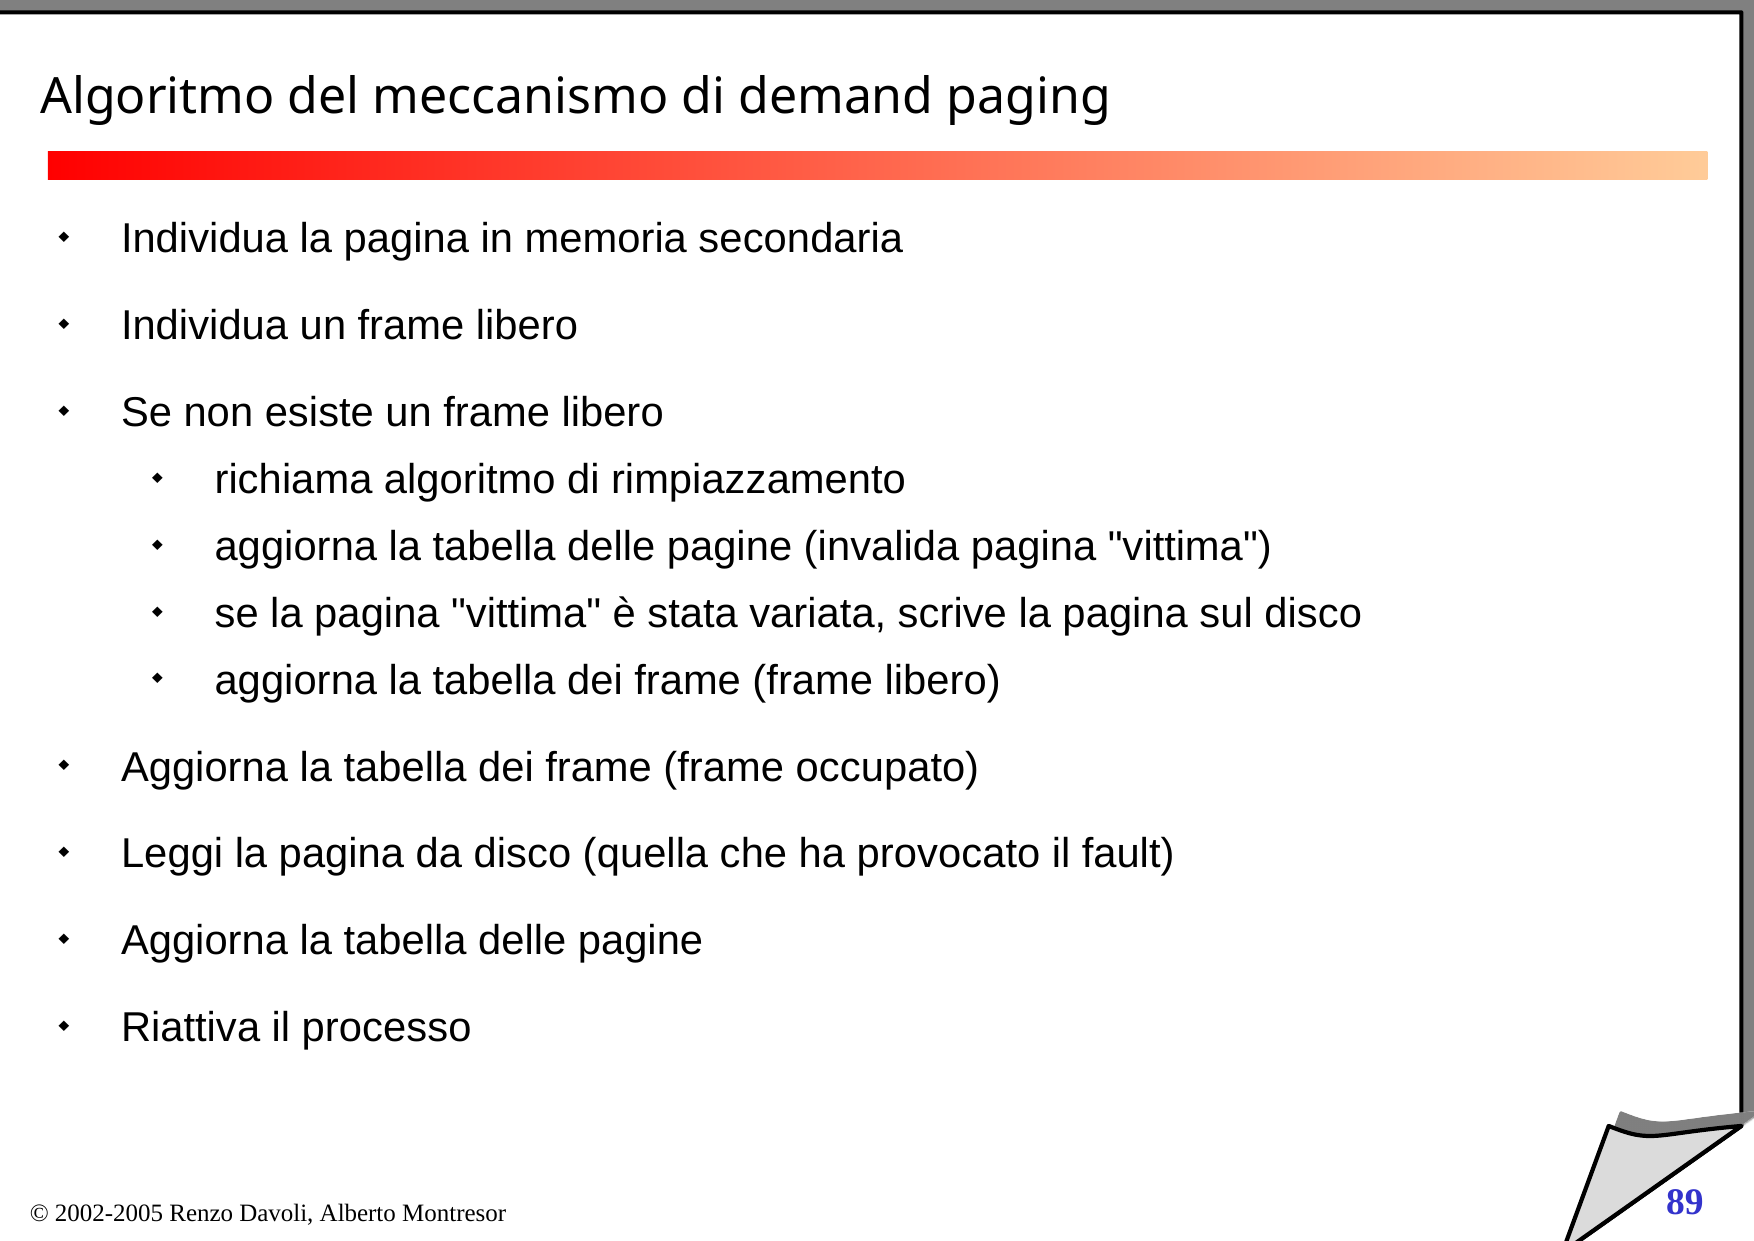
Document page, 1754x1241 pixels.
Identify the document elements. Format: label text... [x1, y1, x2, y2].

list Individua la pagina in memoria secondaria Individua un frame libero Se non esiste un frame libero richiama algoritmo di rimpiazzamento aggiorna la tabella delle pagine (invalida pagina "vittima") se la pagina "vittima" è stata variata, scrive la pagina sul disco aggiorna la tabella dei frame (frame libero) Aggiorna la tabella dei frame (frame occupato) Leggi la pagina da disco (quella che ha provocato il fault) Aggiorna la tabella delle pagine Riattiva il processo [58, 206, 1696, 1139]
text_box MMU [750, 152, 754, 179]
title Algoritmo del meccanismo di demand paging [40, 49, 1714, 144]
